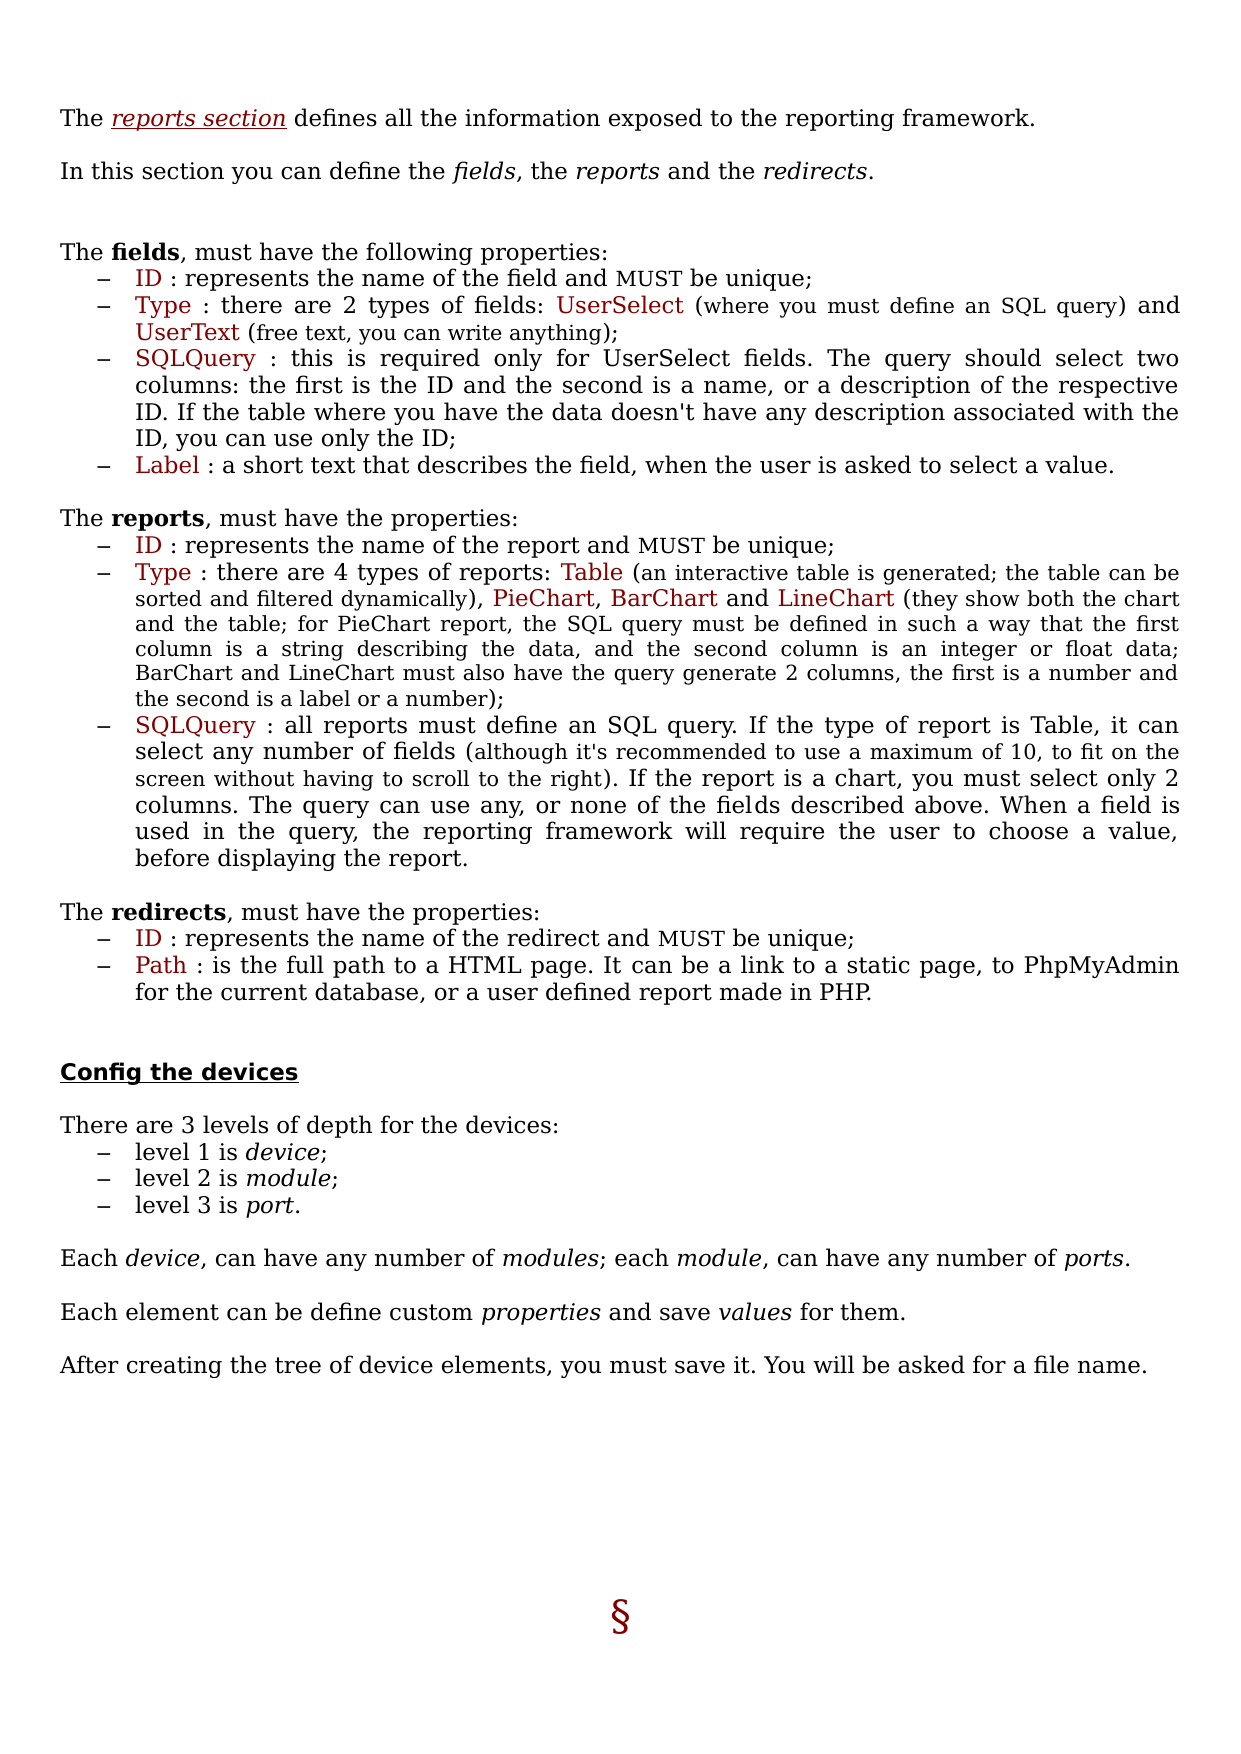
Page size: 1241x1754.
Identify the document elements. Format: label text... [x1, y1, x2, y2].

list ID : represents the name of the redirect and MUST be unique; [97, 925, 1181, 952]
list Label : a short text that describes the field, when the user is asked to select a value. [97, 452, 1181, 479]
list ID : represents the name of the field and MUST be unique; [97, 265, 1181, 292]
list level 1 is device; [97, 1139, 1181, 1165]
text The reports, must have the properties: [60, 505, 1181, 532]
text § [60, 1592, 1181, 1641]
list level 2 is module; [97, 1165, 1181, 1192]
list SQLQuery : this is required only for UserSelect fields. The query should select two columns: the first is the ID and the second is a name, or a description of the respective ID. If the table where you have the data doesn't have any description associated with the ID, you can use only the ID; [97, 345, 1181, 452]
list Path : is the full path to a HTML page. It can be a link to a static page, to PhpMyAdmin for the current database, or a user defined report made in PHP. [97, 952, 1181, 1005]
text Each element can be define custom properties and save values for them. [60, 1299, 1181, 1325]
text There are 3 levels of depth for the devices: [60, 1112, 1181, 1139]
list ID : represents the name of the report and MUST be unique; [97, 532, 1181, 559]
text The redirects, must have the properties: [60, 898, 1181, 925]
text The reports section defines all the information exposed to the reporting framework. [60, 105, 1181, 132]
list SQLQuery : all reports must define an SQL query. If the type of report is Table, it can select any number of fields (although it's recommended to use a maximum of 10, to fit on the screen without having to scroll to the right). If the report is a chart, you must select only 2 columns. The query can use any, or none of the fields described above. When a field is used in the query, the reporting framework will require the user to choose a value, before displaying the report. [97, 712, 1181, 872]
text Each device, can have any number of modules; each module, can have any number of ports. [60, 1245, 1181, 1272]
text Config the devices [60, 1059, 1181, 1085]
list Type : there are 4 types of reports: Table (an interactive table is generated; the table can be sorted and filtered dynamically), PieChart, BarChart and LineChart (they show both the chart and the table; for PieChart report, the SQL query must be defined in such a way that the first column is a string describing the data, and the second column is an integer or float data; BarChart and LineChart must also have the query generate 2 columns, the first is a number and the second is a label or a number); [97, 559, 1181, 712]
list level 3 is port. [97, 1192, 1181, 1219]
list Type : there are 2 types of fields: UserSelect (where you must define an SQL query) and UserText (free text, you can write anything); [97, 292, 1181, 345]
text The fields, must have the following properties: [60, 238, 1181, 265]
text In this section you can define the fields, the reports and the redirects. [60, 158, 1181, 185]
text After creating the tree of device elements, you must save it. You will be asked for a file name. [60, 1352, 1181, 1379]
